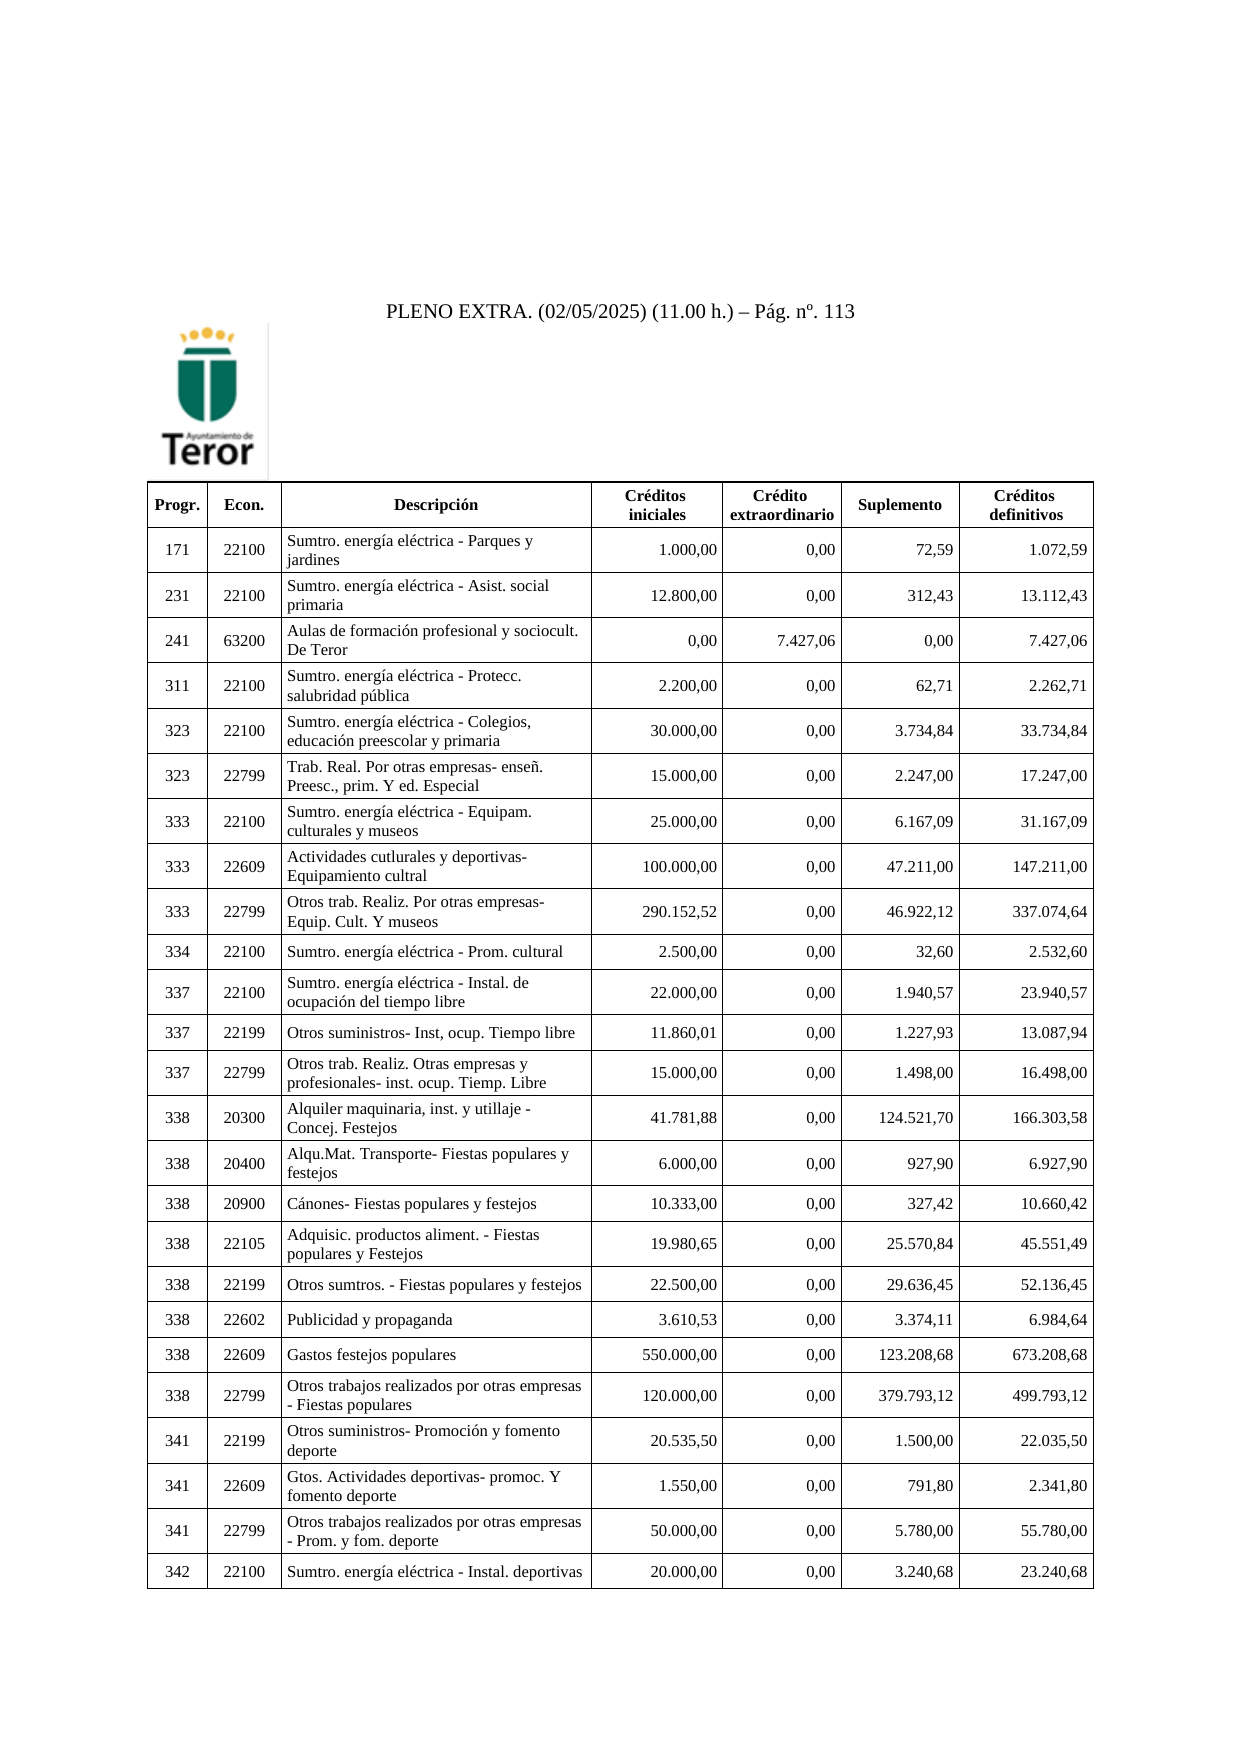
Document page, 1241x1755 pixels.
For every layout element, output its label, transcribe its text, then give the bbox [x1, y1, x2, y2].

table_cell 22100 [208, 528, 281, 572]
table_cell 147.211,00 [960, 844, 1093, 888]
table_cell 323 [148, 754, 207, 798]
table_cell 11.860,01 [592, 1015, 722, 1049]
table_cell 22.035,50 [960, 1418, 1093, 1462]
table_cell 338 [148, 1302, 207, 1337]
table_cell 10.333,00 [592, 1186, 722, 1221]
table_cell 341 [148, 1418, 207, 1462]
table_cell Sumtro. energía eléctrica - Asist. social primaria [282, 573, 591, 617]
table_cell 0,00 [723, 889, 841, 933]
table_cell 22609 [208, 1338, 281, 1372]
table_cell 5.780,00 [842, 1509, 959, 1553]
table_cell Cánones- Fiestas populares y festejos [282, 1186, 591, 1221]
table_cell 338 [148, 1141, 207, 1185]
table_header Créditos iniciales [592, 483, 722, 527]
table_cell 333 [148, 889, 207, 933]
table_cell 22609 [208, 844, 281, 888]
table_cell 17.247,00 [960, 754, 1093, 798]
table_cell 231 [148, 573, 207, 617]
table_cell 337 [148, 1051, 207, 1095]
table_header Crédito extraordinario [723, 483, 841, 527]
table_cell 6.167,09 [842, 799, 959, 843]
table_cell 0,00 [723, 573, 841, 617]
table_cell 927,90 [842, 1141, 959, 1185]
table_header Créditos definitivos [960, 483, 1093, 527]
table_cell 62,71 [842, 663, 959, 707]
table_cell 50.000,00 [592, 1509, 722, 1553]
table_cell 1.550,00 [592, 1464, 722, 1508]
table_cell 22100 [208, 573, 281, 617]
table_cell Alqu.Mat. Transporte- Fiestas populares y festejos [282, 1141, 591, 1185]
table_cell 30.000,00 [592, 709, 722, 753]
table_cell 166.303,58 [960, 1096, 1093, 1140]
table_cell 0,00 [723, 935, 841, 969]
table_cell 22100 [208, 709, 281, 753]
table_cell 311 [148, 663, 207, 707]
table_cell Otros trabajos realizados por otras empresas - Prom. y fom. deporte [282, 1509, 591, 1553]
table_cell 1.227,93 [842, 1015, 959, 1049]
table_cell 338 [148, 1222, 207, 1266]
table_cell 22.000,00 [592, 970, 722, 1014]
table_cell 22609 [208, 1464, 281, 1508]
table_cell 338 [148, 1267, 207, 1301]
table_cell 2.341,80 [960, 1464, 1093, 1508]
table_cell 0,00 [592, 618, 722, 662]
table_header Descripción [282, 483, 591, 527]
table_cell 100.000,00 [592, 844, 722, 888]
table_cell 2.532,60 [960, 935, 1093, 969]
table_cell Publicidad y propaganda [282, 1302, 591, 1337]
table_cell 1.940,57 [842, 970, 959, 1014]
table_header Progr. [148, 483, 207, 527]
table_cell Trab. Real. Por otras empresas- enseñ. Preesc., prim. Y ed. Especial [282, 754, 591, 798]
table_cell 312,43 [842, 573, 959, 617]
table_cell 2.262,71 [960, 663, 1093, 707]
table_cell 0,00 [723, 1509, 841, 1553]
table_cell 22199 [208, 1418, 281, 1462]
table_cell 0,00 [723, 1373, 841, 1417]
table_cell 13.112,43 [960, 573, 1093, 617]
table_cell Sumtro. energía eléctrica - Colegios, educación preescolar y primaria [282, 709, 591, 753]
table_cell 22799 [208, 1509, 281, 1553]
table_cell 0,00 [723, 1186, 841, 1221]
table_cell Otros sumtros. - Fiestas populares y festejos [282, 1267, 591, 1301]
table_cell Sumtro. energía eléctrica - Instal. deportivas [282, 1554, 591, 1588]
table_cell 338 [148, 1186, 207, 1221]
table_cell 791,80 [842, 1464, 959, 1508]
table_cell 379.793,12 [842, 1373, 959, 1417]
table_cell Adquisic. productos aliment. - Fiestas populares y Festejos [282, 1222, 591, 1266]
table_cell 31.167,09 [960, 799, 1093, 843]
table_cell 0,00 [723, 1302, 841, 1337]
table_cell Otros trabajos realizados por otras empresas - Fiestas populares [282, 1373, 591, 1417]
table_cell 290.152,52 [592, 889, 722, 933]
table_cell 22799 [208, 754, 281, 798]
table_cell 337.074,64 [960, 889, 1093, 933]
table_cell Otros trab. Realiz. Otras empresas y profesionales- inst. ocup. Tiemp. Libre [282, 1051, 591, 1095]
table_cell 550.000,00 [592, 1338, 722, 1372]
table_cell 46.922,12 [842, 889, 959, 933]
table_cell 2.247,00 [842, 754, 959, 798]
table_cell 25.000,00 [592, 799, 722, 843]
table_cell 120.000,00 [592, 1373, 722, 1417]
table_cell Otros suministros- Promoción y fomento deporte [282, 1418, 591, 1462]
table_cell 0,00 [723, 663, 841, 707]
table_cell 327,42 [842, 1186, 959, 1221]
table_cell 20.535,50 [592, 1418, 722, 1462]
table_cell 333 [148, 844, 207, 888]
table_cell 6.000,00 [592, 1141, 722, 1185]
table_cell Gastos festejos populares [282, 1338, 591, 1372]
table_cell 33.734,84 [960, 709, 1093, 753]
table_cell 334 [148, 935, 207, 969]
table_cell 341 [148, 1509, 207, 1553]
table_cell 333 [148, 799, 207, 843]
table_cell 3.610,53 [592, 1302, 722, 1337]
table_header Econ. [208, 483, 281, 527]
table_cell Otros trab. Realiz. Por otras empresas-Equip. Cult. Y museos [282, 889, 591, 933]
table_cell 0,00 [723, 1015, 841, 1049]
table_cell 23.940,57 [960, 970, 1093, 1014]
table_cell 0,00 [723, 709, 841, 753]
table_cell 673.208,68 [960, 1338, 1093, 1372]
table_cell 41.781,88 [592, 1096, 722, 1140]
table_cell 47.211,00 [842, 844, 959, 888]
table_cell 0,00 [723, 754, 841, 798]
table_cell 1.500,00 [842, 1418, 959, 1462]
table_cell 0,00 [723, 844, 841, 888]
table_cell Sumtro. energía eléctrica - Protecc. salubridad pública [282, 663, 591, 707]
table_cell 0,00 [723, 1096, 841, 1140]
table_cell Actividades cutlurales y deportivas- Equipamiento cultral [282, 844, 591, 888]
table_cell 22799 [208, 1051, 281, 1095]
table_cell 0,00 [723, 1418, 841, 1462]
table_cell 3.240,68 [842, 1554, 959, 1588]
table_cell 0,00 [723, 1338, 841, 1372]
table_cell 124.521,70 [842, 1096, 959, 1140]
table_cell 241 [148, 618, 207, 662]
table_cell 323 [148, 709, 207, 753]
table_cell 22199 [208, 1267, 281, 1301]
table_cell 3.374,11 [842, 1302, 959, 1337]
table_cell 29.636,45 [842, 1267, 959, 1301]
table_cell 0,00 [723, 799, 841, 843]
table_cell Gtos. Actividades deportivas- promoc. Y fomento deporte [282, 1464, 591, 1508]
table_cell 1.498,00 [842, 1051, 959, 1095]
table_cell 20400 [208, 1141, 281, 1185]
table_cell 22199 [208, 1015, 281, 1049]
table_cell Aulas de formación profesional y sociocult. De Teror [282, 618, 591, 662]
table_cell 10.660,42 [960, 1186, 1093, 1221]
table_cell 22799 [208, 1373, 281, 1417]
table_cell 55.780,00 [960, 1509, 1093, 1553]
table_cell Alquiler maquinaria, inst. y utillaje - Concej. Festejos [282, 1096, 591, 1140]
table_cell 20300 [208, 1096, 281, 1140]
table_cell 171 [148, 528, 207, 572]
table_cell 0,00 [723, 970, 841, 1014]
table_cell 7.427,06 [723, 618, 841, 662]
table_cell 1.072,59 [960, 528, 1093, 572]
table_cell 19.980,65 [592, 1222, 722, 1266]
table_cell 0,00 [723, 1051, 841, 1095]
table_cell 72,59 [842, 528, 959, 572]
table_cell 12.800,00 [592, 573, 722, 617]
table_cell 32,60 [842, 935, 959, 969]
table_cell 338 [148, 1096, 207, 1140]
table_cell Otros suministros- Inst, ocup. Tiempo libre [282, 1015, 591, 1049]
table_cell 22100 [208, 663, 281, 707]
table_cell 22100 [208, 799, 281, 843]
table_cell 2.500,00 [592, 935, 722, 969]
table_cell 15.000,00 [592, 1051, 722, 1095]
table_cell Sumtro. energía eléctrica - Equipam. culturales y museos [282, 799, 591, 843]
table_cell 7.427,06 [960, 618, 1093, 662]
table_cell 22100 [208, 935, 281, 969]
table_cell 337 [148, 970, 207, 1014]
table_cell 6.984,64 [960, 1302, 1093, 1337]
table_header Suplemento [842, 483, 959, 527]
table_cell 22100 [208, 1554, 281, 1588]
table_cell 15.000,00 [592, 754, 722, 798]
table_cell 22100 [208, 970, 281, 1014]
table_cell 1.000,00 [592, 528, 722, 572]
table_cell 22.500,00 [592, 1267, 722, 1301]
table_cell 0,00 [723, 1141, 841, 1185]
table_cell 23.240,68 [960, 1554, 1093, 1588]
table_cell 22105 [208, 1222, 281, 1266]
table_cell 0,00 [723, 1267, 841, 1301]
table_cell 499.793,12 [960, 1373, 1093, 1417]
table_cell 13.087,94 [960, 1015, 1093, 1049]
table_cell 2.200,00 [592, 663, 722, 707]
table_cell Sumtro. energía eléctrica - Prom. cultural [282, 935, 591, 969]
table_cell 16.498,00 [960, 1051, 1093, 1095]
table_cell 123.208,68 [842, 1338, 959, 1372]
table_cell 0,00 [723, 1222, 841, 1266]
table_cell Sumtro. energía eléctrica - Instal. de ocupación del tiempo libre [282, 970, 591, 1014]
table_cell 63200 [208, 618, 281, 662]
table_cell 20.000,00 [592, 1554, 722, 1588]
table_cell 342 [148, 1554, 207, 1588]
table_cell 341 [148, 1464, 207, 1508]
table_cell 22799 [208, 889, 281, 933]
table_cell 337 [148, 1015, 207, 1049]
table_cell 338 [148, 1373, 207, 1417]
table_cell 0,00 [723, 1554, 841, 1588]
table_cell 22602 [208, 1302, 281, 1337]
table_cell 3.734,84 [842, 709, 959, 753]
table_cell 0,00 [842, 618, 959, 662]
table_cell 45.551,49 [960, 1222, 1093, 1266]
table_cell 0,00 [723, 528, 841, 572]
table_cell Sumtro. energía eléctrica - Parques y jardines [282, 528, 591, 572]
table_cell 338 [148, 1338, 207, 1372]
table_cell 20900 [208, 1186, 281, 1221]
table_cell 25.570,84 [842, 1222, 959, 1266]
table_cell 0,00 [723, 1464, 841, 1508]
table_cell 52.136,45 [960, 1267, 1093, 1301]
table_cell 6.927,90 [960, 1141, 1093, 1185]
